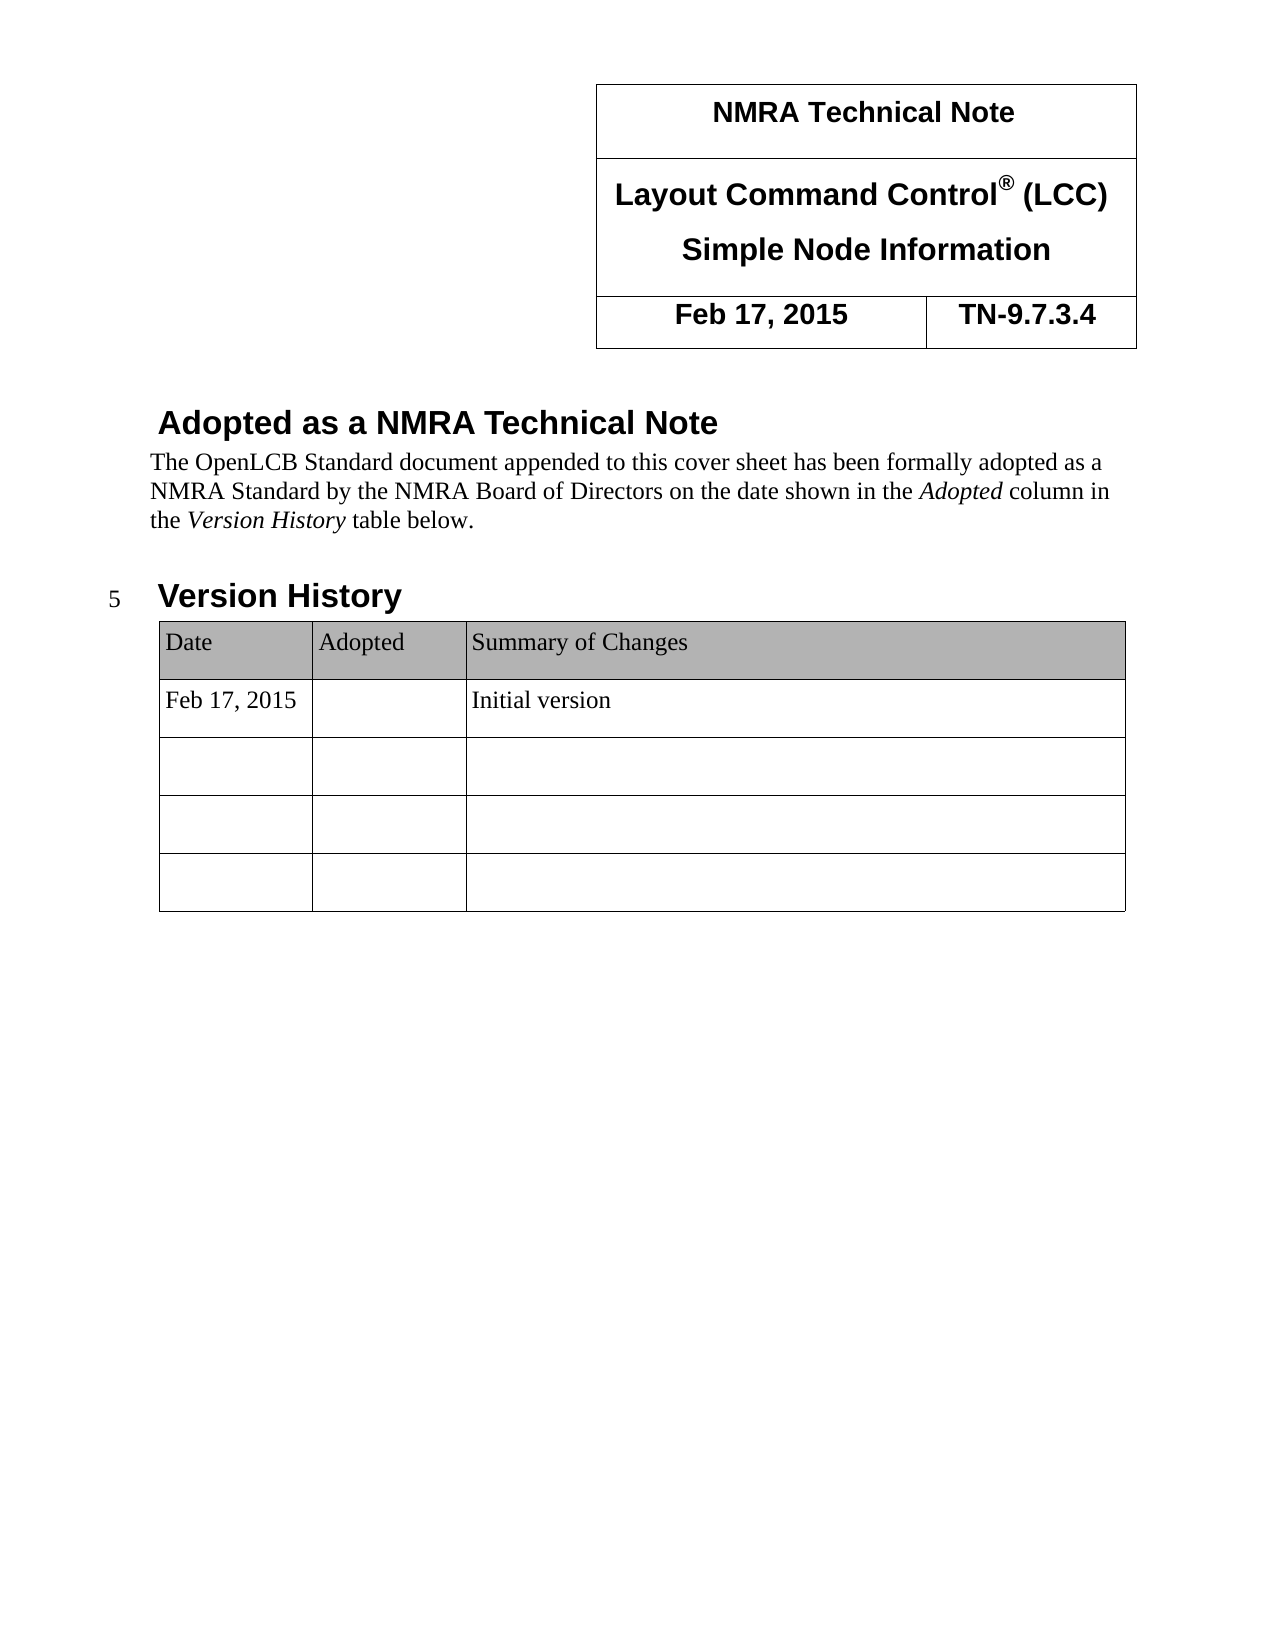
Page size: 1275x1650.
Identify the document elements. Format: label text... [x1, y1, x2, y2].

table_cell [160, 854, 312, 911]
table_header Date [160, 622, 312, 679]
subtitle Version History [112, 576, 1125, 615]
table_cell [313, 854, 466, 911]
table_header Summary of Changes [467, 622, 1125, 679]
table_cell Initial version [467, 680, 1125, 737]
table_cell [160, 796, 312, 853]
table_cell Feb 17, 2015 [160, 680, 312, 737]
table_cell [160, 738, 312, 795]
table_cell [467, 796, 1125, 853]
table_cell [467, 738, 1125, 795]
text The OpenLCB Standard document appended to this cover sheet has been formally adopted as a NMRA Standard by the NMRA Board of Directors on the date shown in the Adopted column in the Version History table below. [150, 447, 1125, 534]
table_header Adopted [313, 622, 466, 679]
table_cell [313, 796, 466, 853]
table_cell [467, 854, 1125, 911]
table_cell [313, 680, 466, 737]
subtitle Adopted as a NMRA Technical Note [112, 403, 1125, 441]
table_cell [313, 738, 466, 795]
